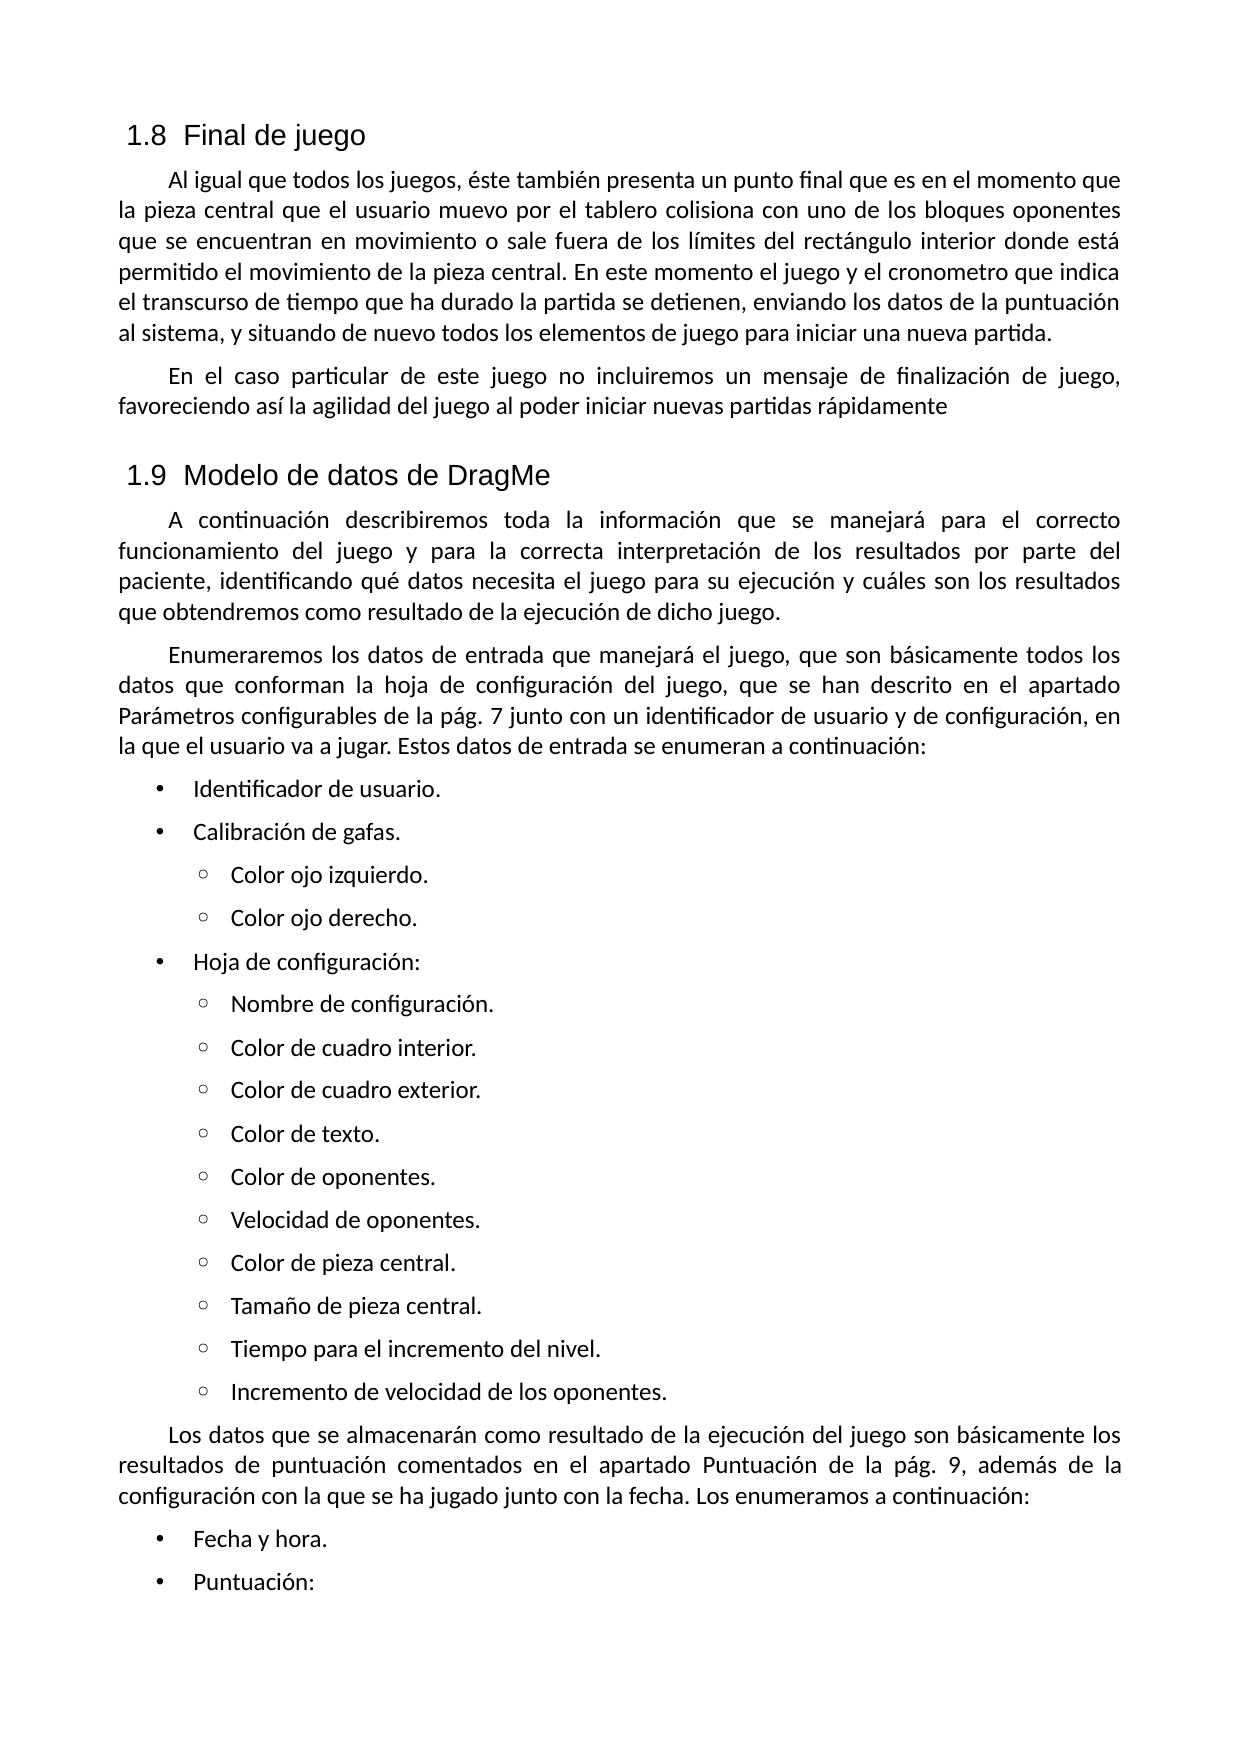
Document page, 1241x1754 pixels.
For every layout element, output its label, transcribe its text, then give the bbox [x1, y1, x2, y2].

list Fecha y hora. [156, 1523, 1122, 1553]
text En el caso particular de este juego no incluiremos un mensaje de finalización de juego, favoreciendo así la agilidad del juego al poder iniciar nuevas partidas rápidamente [118, 360, 1122, 421]
text Enumeraremos los datos de entrada que manejará el juego, que son básicamente todos los datos que conforman la hoja de configuración del juego, que se han descrito en el apartado Parámetros configurables de la pág. 7 junto con un identificador de usuario y de configuración, en la que el usuario va a jugar. Estos datos de entrada se enumeran a continuación: [118, 639, 1122, 761]
text Los datos que se almacenarán como resultado de la ejecución del juego son básicamente los resultados de puntuación comentados en el apartado Puntuación de la pág. 9, además de la configuración con la que se ha jugado junto con la fecha. Los enumeramos a continuación: [118, 1419, 1122, 1510]
list Color de oponentes. [193, 1161, 1122, 1191]
list Velocidad de oponentes. [193, 1204, 1122, 1234]
list Identificador de usuario. [156, 773, 1122, 804]
subtitle Modelo de datos de DragMe [118, 458, 1122, 492]
list Color ojo derecho. [193, 903, 1122, 933]
list Hoja de configuración: [156, 946, 1122, 976]
text Al igual que todos los juegos, éste también presenta un punto final que es en el momento que la pieza central que el usuario muevo por el tablero colisiona con uno de los bloques oponentes que se encuentran en movimiento o sale fuera de los límites del rectángulo interior donde está permitido el movimiento de la pieza central. En este momento el juego y el cronometro que indica el transcurso de tiempo que ha durado la partida se detienen, enviando los datos de la puntuación al sistema, y situando de nuevo todos los elementos de juego para iniciar una nueva partida. [118, 164, 1122, 347]
list Color de pieza central. [193, 1247, 1122, 1277]
list Nombre de configuración. [193, 989, 1122, 1019]
list Color de cuadro interior. [193, 1032, 1122, 1062]
list Puntuación: [156, 1566, 1122, 1596]
list Color de cuadro exterior. [193, 1075, 1122, 1105]
subtitle Final de juego [118, 118, 1122, 152]
list Tamaño de pieza central. [193, 1290, 1122, 1320]
list Color de texto. [193, 1118, 1122, 1148]
list Incremento de velocidad de los oponentes. [193, 1376, 1122, 1406]
list Calibración de gafas. [156, 817, 1122, 847]
list Tiempo para el incremento del nivel. [193, 1333, 1122, 1363]
list Color ojo izquierdo. [193, 859, 1122, 890]
text A continuación describiremos toda la información que se manejará para el correcto funcionamiento del juego y para la correcta interpretación de los resultados por parte del paciente, identificando qué datos necesita el juego para su ejecución y cuáles son los resultados que obtendremos como resultado de la ejecución de dicho juego. [118, 504, 1122, 626]
